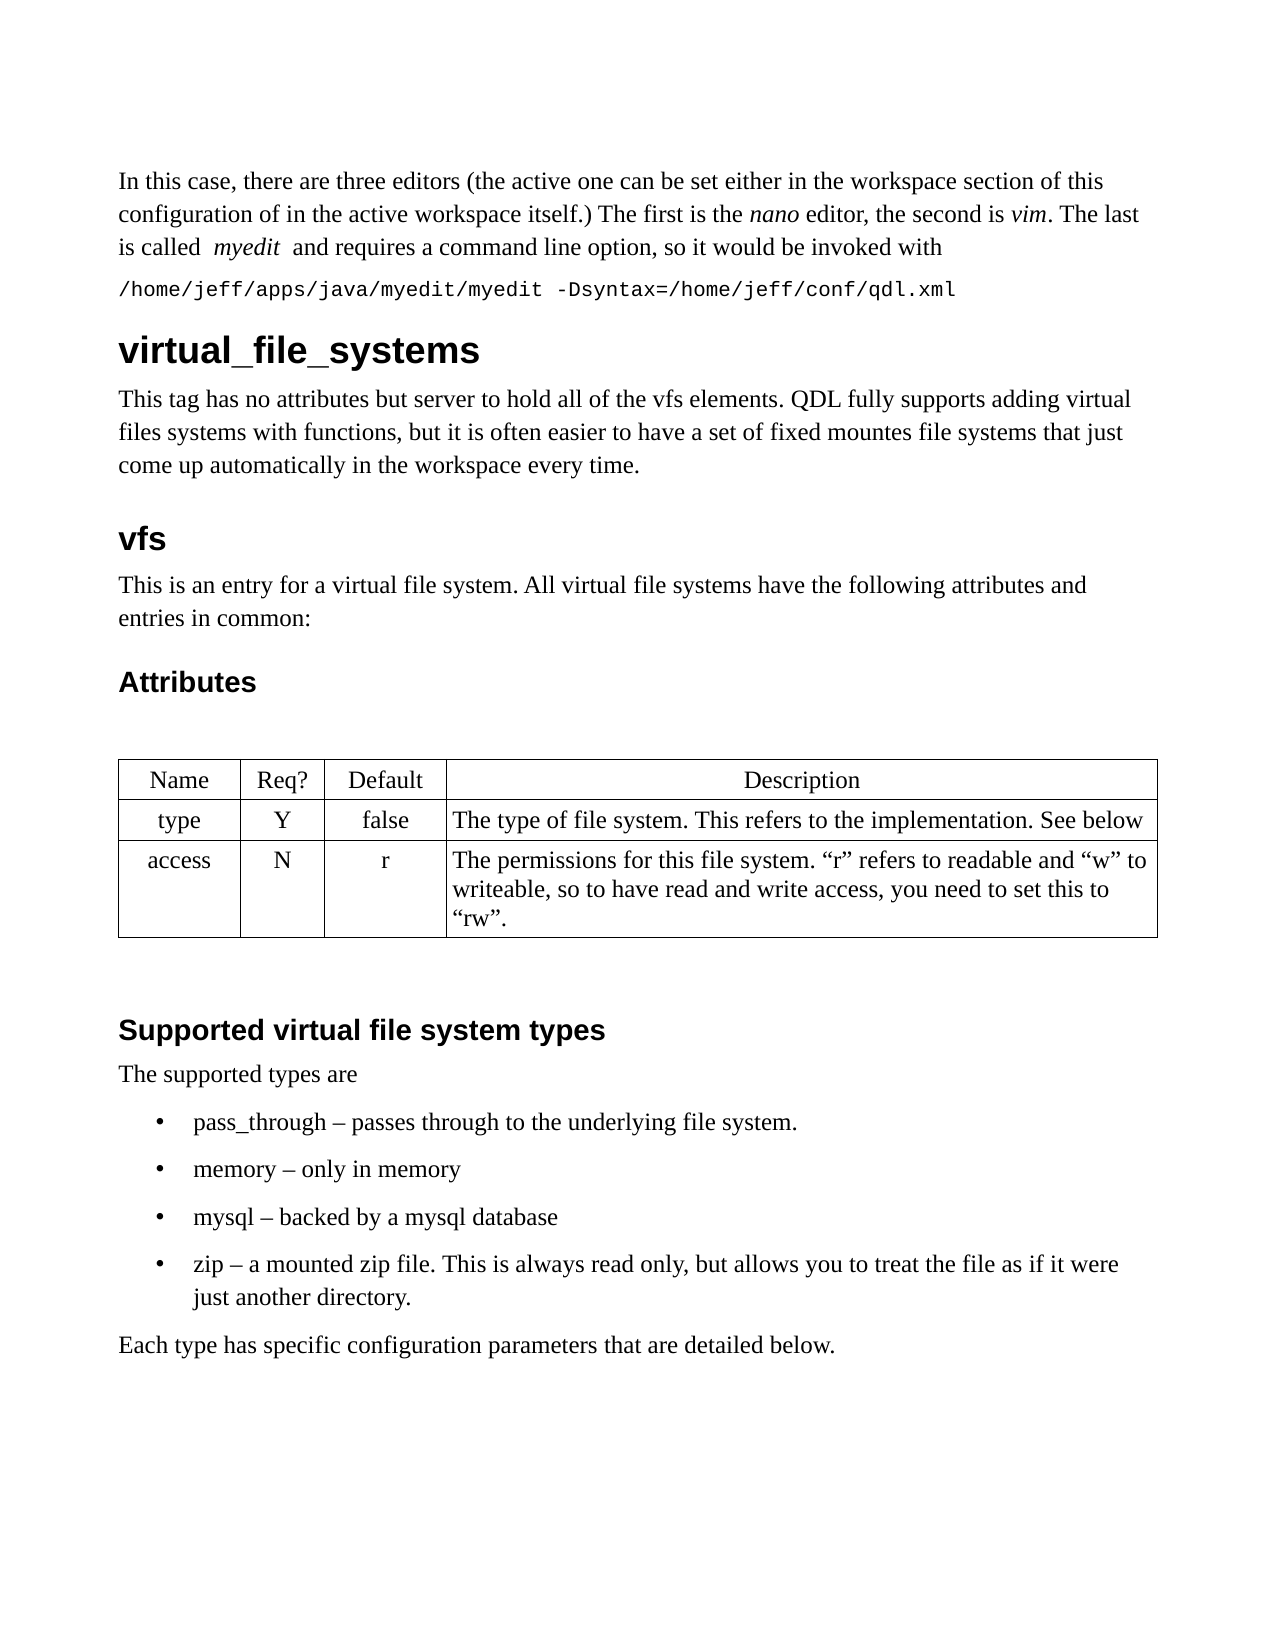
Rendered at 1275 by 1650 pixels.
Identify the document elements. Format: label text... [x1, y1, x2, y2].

list mysql – backed by a mysql database [156, 1202, 1157, 1231]
table_cell false [325, 800, 446, 839]
subtitle Supported virtual file system types [118, 1013, 1157, 1047]
table_header Req? [241, 760, 324, 799]
list memory – only in memory [156, 1154, 1157, 1183]
text Each type has specific configuration parameters that are detailed below. [118, 1330, 1157, 1359]
table_cell Y [241, 800, 324, 839]
subtitle vfs [118, 519, 1157, 557]
text In this case, there are three editors (the active one can be set either in the workspace section of this configuration of in the active workspace itself.) The first is the nano editor, the second is vim. The last is called myedit and requires a command line option, so it would be invoked with [118, 166, 1157, 261]
table_header Name [119, 760, 240, 799]
table_cell N [241, 841, 324, 937]
list zip – a mounted zip file. This is always read only, but allows you to treat the file as if it were just another directory. [156, 1249, 1157, 1311]
subtitle virtual_file_systems [118, 328, 1157, 372]
table_cell The type of file system. This refers to the implementation. See below [447, 800, 1157, 839]
text The supported types are [118, 1059, 1157, 1088]
table_cell r [325, 841, 446, 937]
text /home/jeff/apps/java/myedit/myedit -Dsyntax=/home/jeff/conf/qdl.xml [118, 279, 1157, 303]
table_cell The permissions for this file system. “r” refers to readable and “w” to writeable, so to have read and write access, you need to set this to “rw”. [447, 841, 1157, 937]
table_header Description [447, 760, 1157, 799]
subtitle Attributes [118, 665, 1157, 699]
table_cell access [119, 841, 240, 937]
text This is an entry for a virtual file system. All virtual file systems have the following attributes and entries in common: [118, 570, 1157, 632]
table_cell type [119, 800, 240, 839]
table_header Default [325, 760, 446, 799]
text This tag has no attributes but server to hold all of the vfs elements. QDL fully supports adding virtual files systems with functions, but it is often easier to have a set of fixed mountes file systems that just come up automatically in the workspace every time. [118, 384, 1157, 479]
list pass_through – passes through to the underlying file system. [156, 1107, 1157, 1135]
